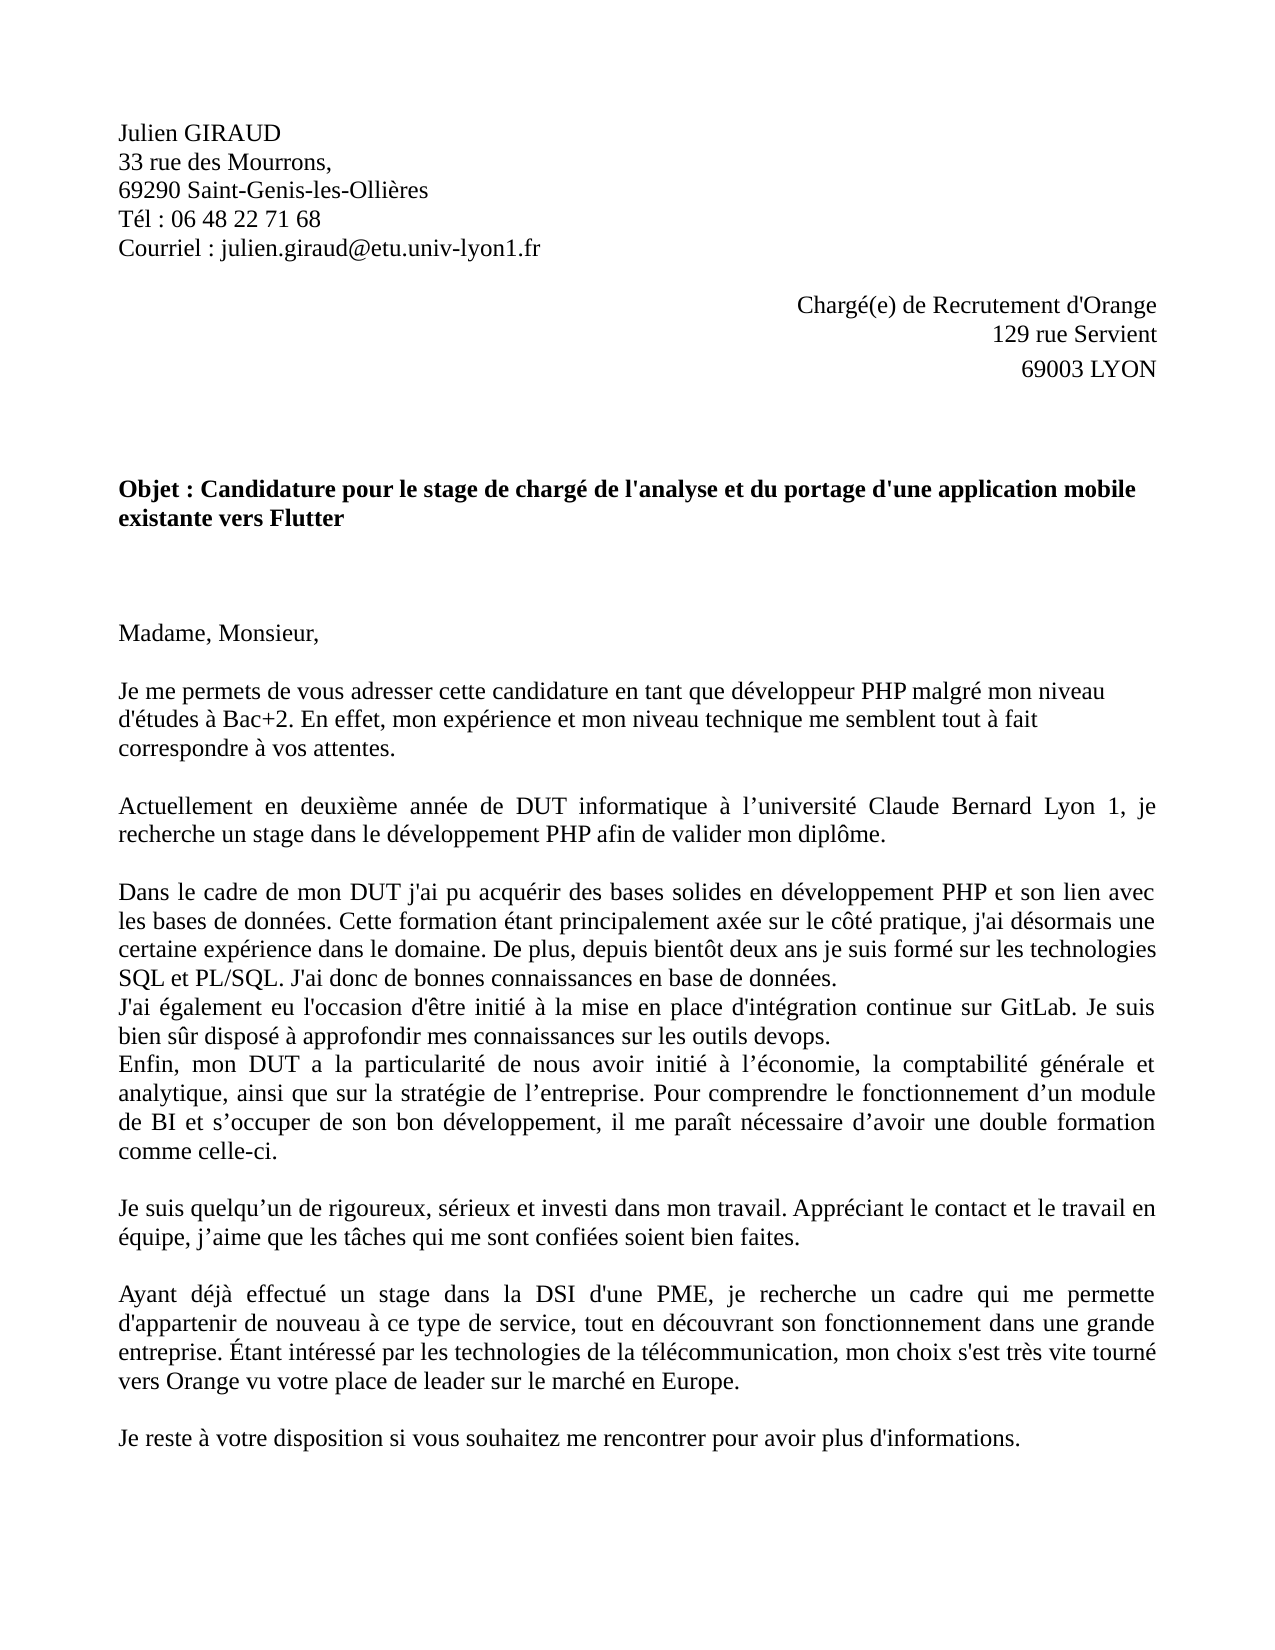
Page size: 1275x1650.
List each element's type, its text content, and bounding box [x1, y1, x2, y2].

text Dans le cadre de mon DUT j'ai pu acquérir des bases solides en développement PHP et son lien avec les bases de données. Cette formation étant principalement axée sur le côté pratique, j'ai désormais une certaine expérience dans le domaine. De plus, depuis bientôt deux ans je suis formé sur les technologies SQL et PL/SQL. J'ai donc de bonnes connaissances en base de données. [118, 877, 1157, 992]
text 129 rue Servient [118, 319, 1157, 348]
text Chargé(e) de Recrutement d'Orange [118, 291, 1157, 319]
text 69003 LYON [118, 354, 1157, 383]
text 33 rue des Mourrons, [118, 147, 1157, 176]
text Courriel : julien.giraud@etu.univ-lyon1.fr [118, 233, 1157, 262]
text Je me permets de vous adresser cette candidature en tant que développeur PHP malgré mon niveau d'études à Bac+2. En effet, mon expérience et mon niveau technique me semblent tout à fait correspondre à vos attentes. [118, 676, 1157, 762]
text Madame, Monsieur, [118, 618, 1157, 647]
text Julien GIRAUD [118, 118, 1157, 147]
text J'ai également eu l'occasion d'être initié à la mise en place d'intégration continue sur GitLab. Je suis bien sûr disposé à approfondir mes connaissances sur les outils devops. [118, 992, 1157, 1049]
text Objet : Candidature pour le stage de chargé de l'analyse et du portage d'une application mobile existante vers Flutter [118, 474, 1157, 532]
text Je reste à votre disposition si vous souhaitez me rencontrer pour avoir plus d'informations. [118, 1423, 1157, 1452]
text Ayant déjà effectué un stage dans la DSI d'une PME, je recherche un cadre qui me permette d'appartenir de nouveau à ce type de service, tout en découvrant son fonctionnement dans une grande entreprise. Étant intéressé par les technologies de la télécommunication, mon choix s'est très vite tourné vers Orange vu votre place de leader sur le marché en Europe. [118, 1279, 1157, 1394]
text Tél : 06 48 22 71 68 [118, 204, 1157, 233]
text Actuellement en deuxième année de DUT informatique à l’université Claude Bernard Lyon 1, je recherche un stage dans le développement PHP afin de valider mon diplôme. [118, 791, 1157, 848]
text Enfin, mon DUT a la particularité de nous avoir initié à l’économie, la comptabilité générale et analytique, ainsi que sur la stratégie de l’entreprise. Pour comprendre le fonctionnement d’un module de BI et s’occuper de son bon développement, il me paraît nécessaire d’avoir une double formation comme celle-ci. [118, 1049, 1157, 1164]
text Je suis quelqu’un de rigoureux, sérieux et investi dans mon travail. Appréciant le contact et le travail en équipe, j’aime que les tâches qui me sont confiées soient bien faites. [118, 1193, 1157, 1251]
text 69290 Saint-Genis-les-Ollières [118, 176, 1157, 204]
